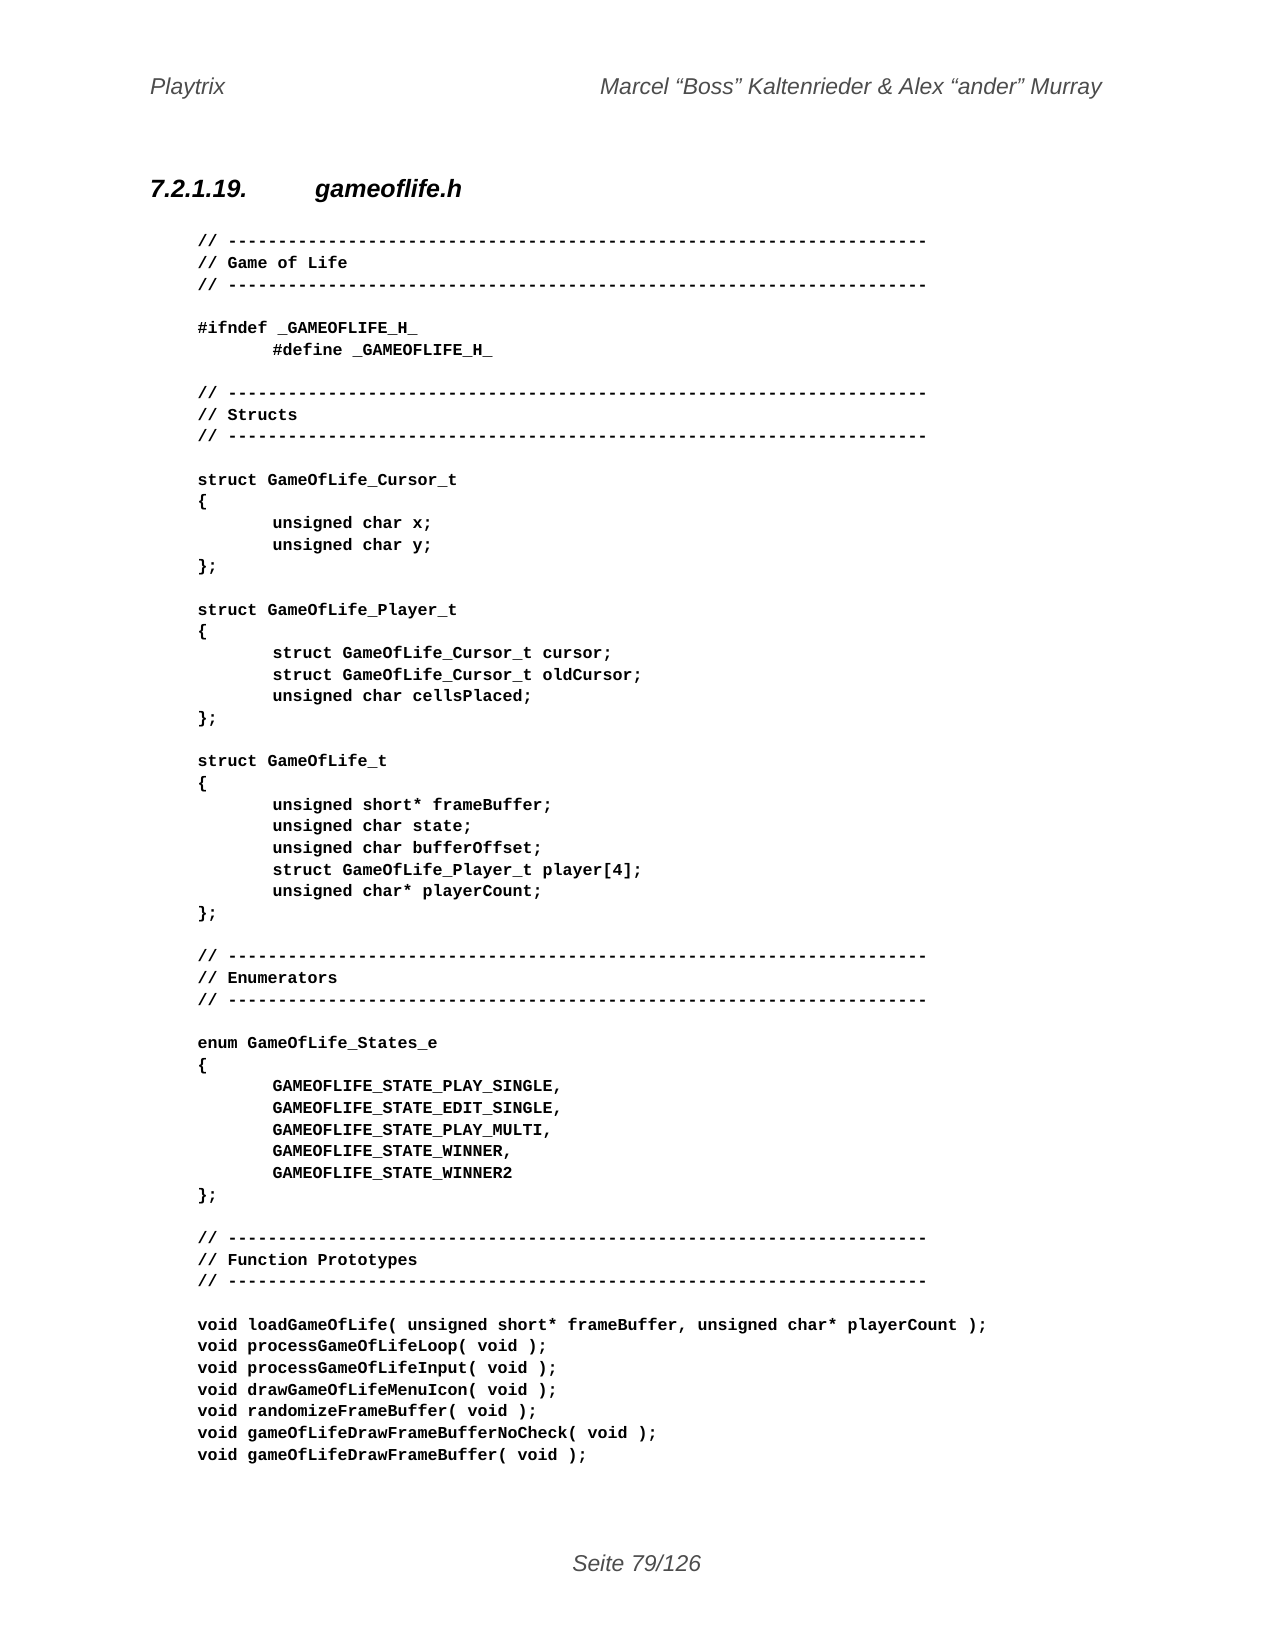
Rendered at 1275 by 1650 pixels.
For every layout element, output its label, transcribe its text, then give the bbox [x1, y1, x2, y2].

text GAMEOFLIFE_STATE_WINNER, [197, 1143, 1125, 1162]
text struct GameOfLife_Cursor_t [197, 471, 1125, 490]
text void processGameOfLifeInput( void ); [197, 1359, 1125, 1378]
text { [197, 493, 1125, 512]
text #define _GAMEOFLIFE_H_ [197, 341, 1125, 360]
text { [197, 1056, 1125, 1075]
text struct GameOfLife_Cursor_t oldCursor; [197, 666, 1125, 685]
text unsigned char bufferOffset; [197, 839, 1125, 858]
text }; [197, 709, 1125, 728]
text // ---------------------------------------------------------------------- [197, 233, 1125, 252]
text unsigned char y; [197, 536, 1125, 555]
text GAMEOFLIFE_STATE_PLAY_SINGLE, [197, 1078, 1125, 1097]
text // Structs [197, 406, 1125, 425]
text }; [197, 1186, 1125, 1205]
text // ---------------------------------------------------------------------- [197, 384, 1125, 403]
text void drawGameOfLifeMenuIcon( void ); [197, 1381, 1125, 1400]
text #ifndef _GAMEOFLIFE_H_ [197, 319, 1125, 338]
text { [197, 623, 1125, 642]
text }; [197, 904, 1125, 923]
text { [197, 774, 1125, 793]
text struct GameOfLife_Player_t [197, 601, 1125, 620]
text enum GameOfLife_States_e [197, 1034, 1125, 1053]
subtitle gameoflife.h [150, 175, 1125, 203]
text struct GameOfLife_Cursor_t cursor; [197, 644, 1125, 663]
text void gameOfLifeDrawFrameBufferNoCheck( void ); [197, 1424, 1125, 1443]
text unsigned char* playerCount; [197, 883, 1125, 902]
text // ---------------------------------------------------------------------- [197, 991, 1125, 1010]
text // Enumerators [197, 969, 1125, 988]
text unsigned char x; [197, 514, 1125, 533]
text void randomizeFrameBuffer( void ); [197, 1403, 1125, 1422]
text struct GameOfLife_t [197, 753, 1125, 772]
text void processGameOfLifeLoop( void ); [197, 1338, 1125, 1357]
text // ---------------------------------------------------------------------- [197, 948, 1125, 967]
text unsigned char cellsPlaced; [197, 688, 1125, 707]
text GAMEOFLIFE_STATE_WINNER2 [197, 1164, 1125, 1183]
text // Game of Life [197, 254, 1125, 273]
text void gameOfLifeDrawFrameBuffer( void ); [197, 1446, 1125, 1465]
text GAMEOFLIFE_STATE_EDIT_SINGLE, [197, 1099, 1125, 1118]
text GAMEOFLIFE_STATE_PLAY_MULTI, [197, 1121, 1125, 1140]
text struct GameOfLife_Player_t player[4]; [197, 861, 1125, 880]
text void loadGameOfLife( unsigned short* frameBuffer, unsigned char* playerCount ); [197, 1316, 1125, 1335]
text unsigned char state; [197, 818, 1125, 837]
text // Function Prototypes [197, 1251, 1125, 1270]
text unsigned short* frameBuffer; [197, 796, 1125, 815]
text // ---------------------------------------------------------------------- [197, 276, 1125, 295]
text }; [197, 558, 1125, 577]
text // ---------------------------------------------------------------------- [197, 428, 1125, 447]
text // ---------------------------------------------------------------------- [197, 1273, 1125, 1292]
text // ---------------------------------------------------------------------- [197, 1229, 1125, 1248]
